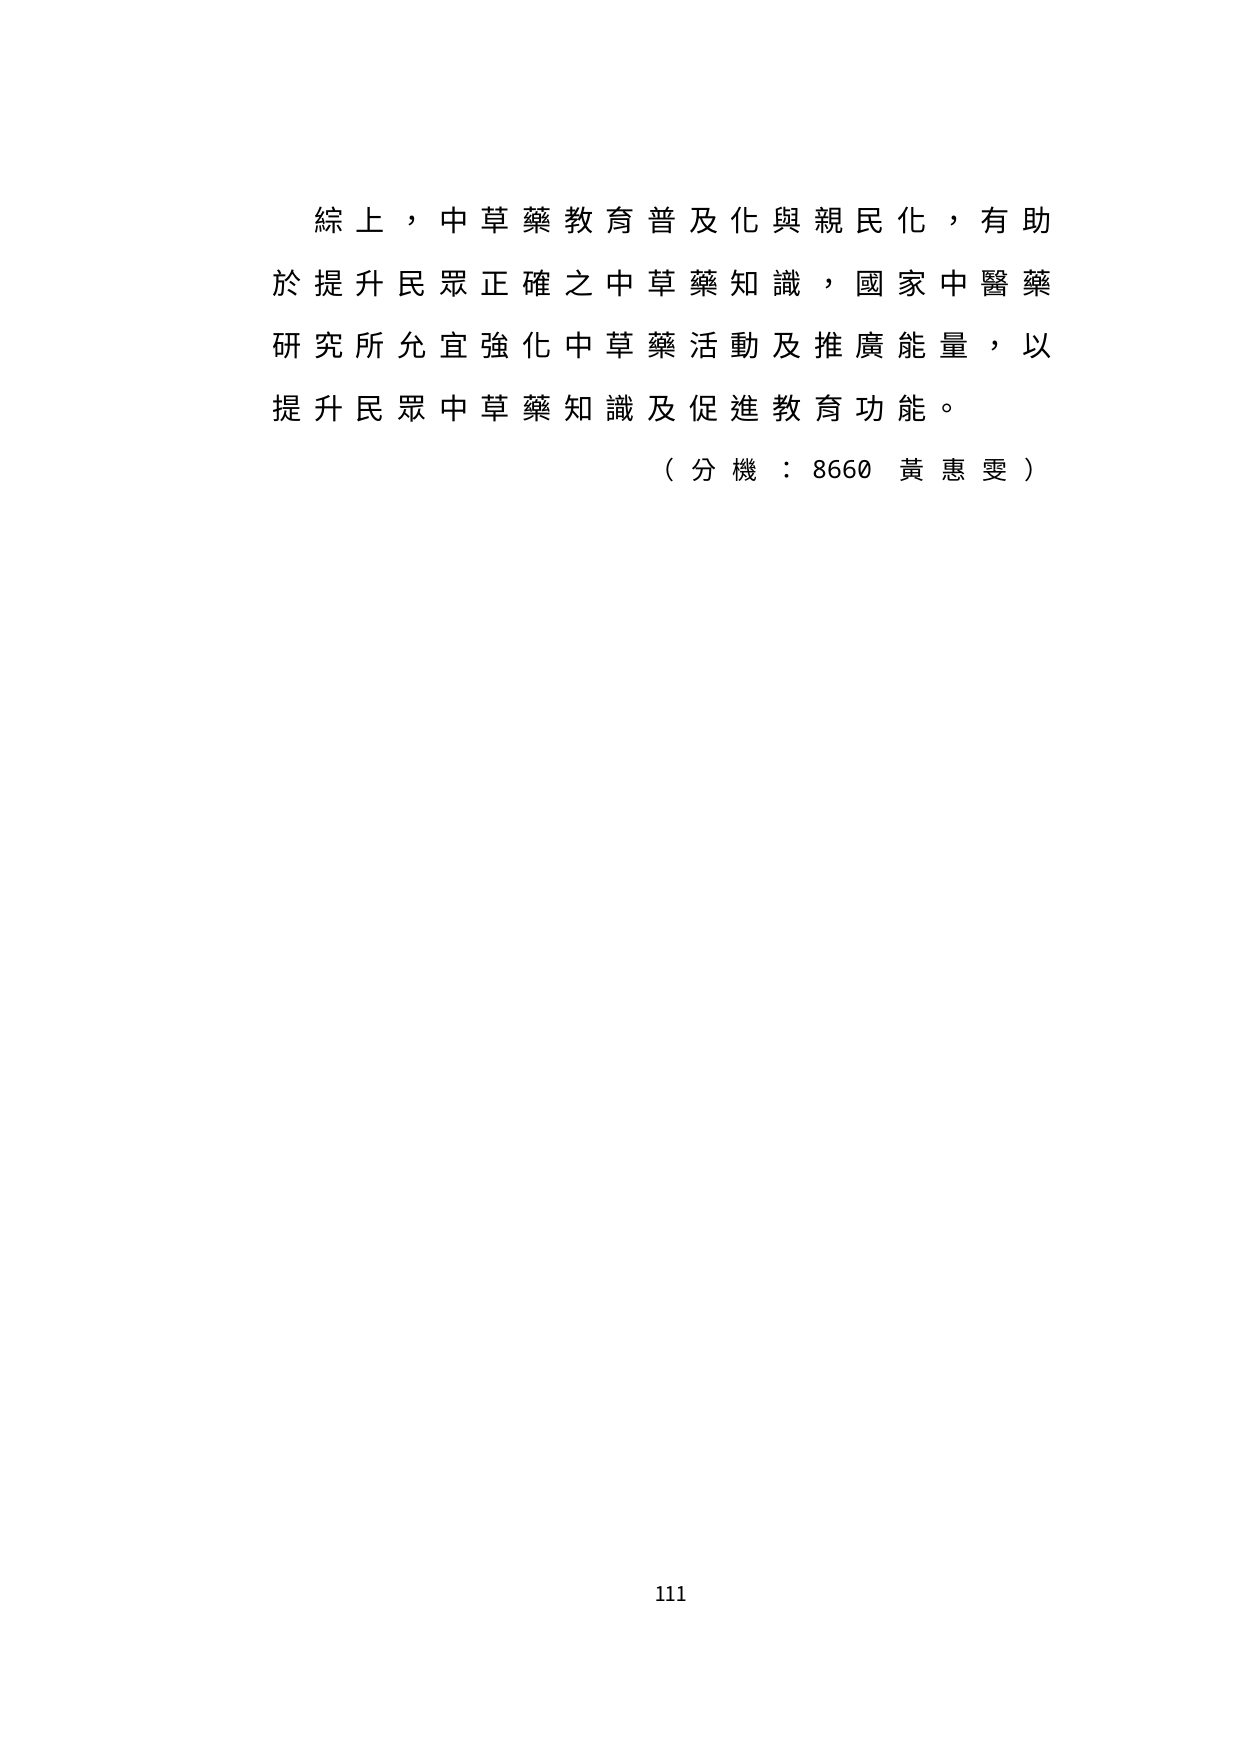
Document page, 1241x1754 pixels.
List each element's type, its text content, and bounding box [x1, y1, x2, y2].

text （分機：8660 黃惠雯） [183, 427, 1058, 490]
text 綜上，中草藥教育普及化與親民化，有助於提升民眾正確之中草藥知識，國家中醫藥研究所允宜強化中草藥活動及推廣能量，以提升民眾中草藥知識及促進教育功能。 [242, 177, 1058, 427]
